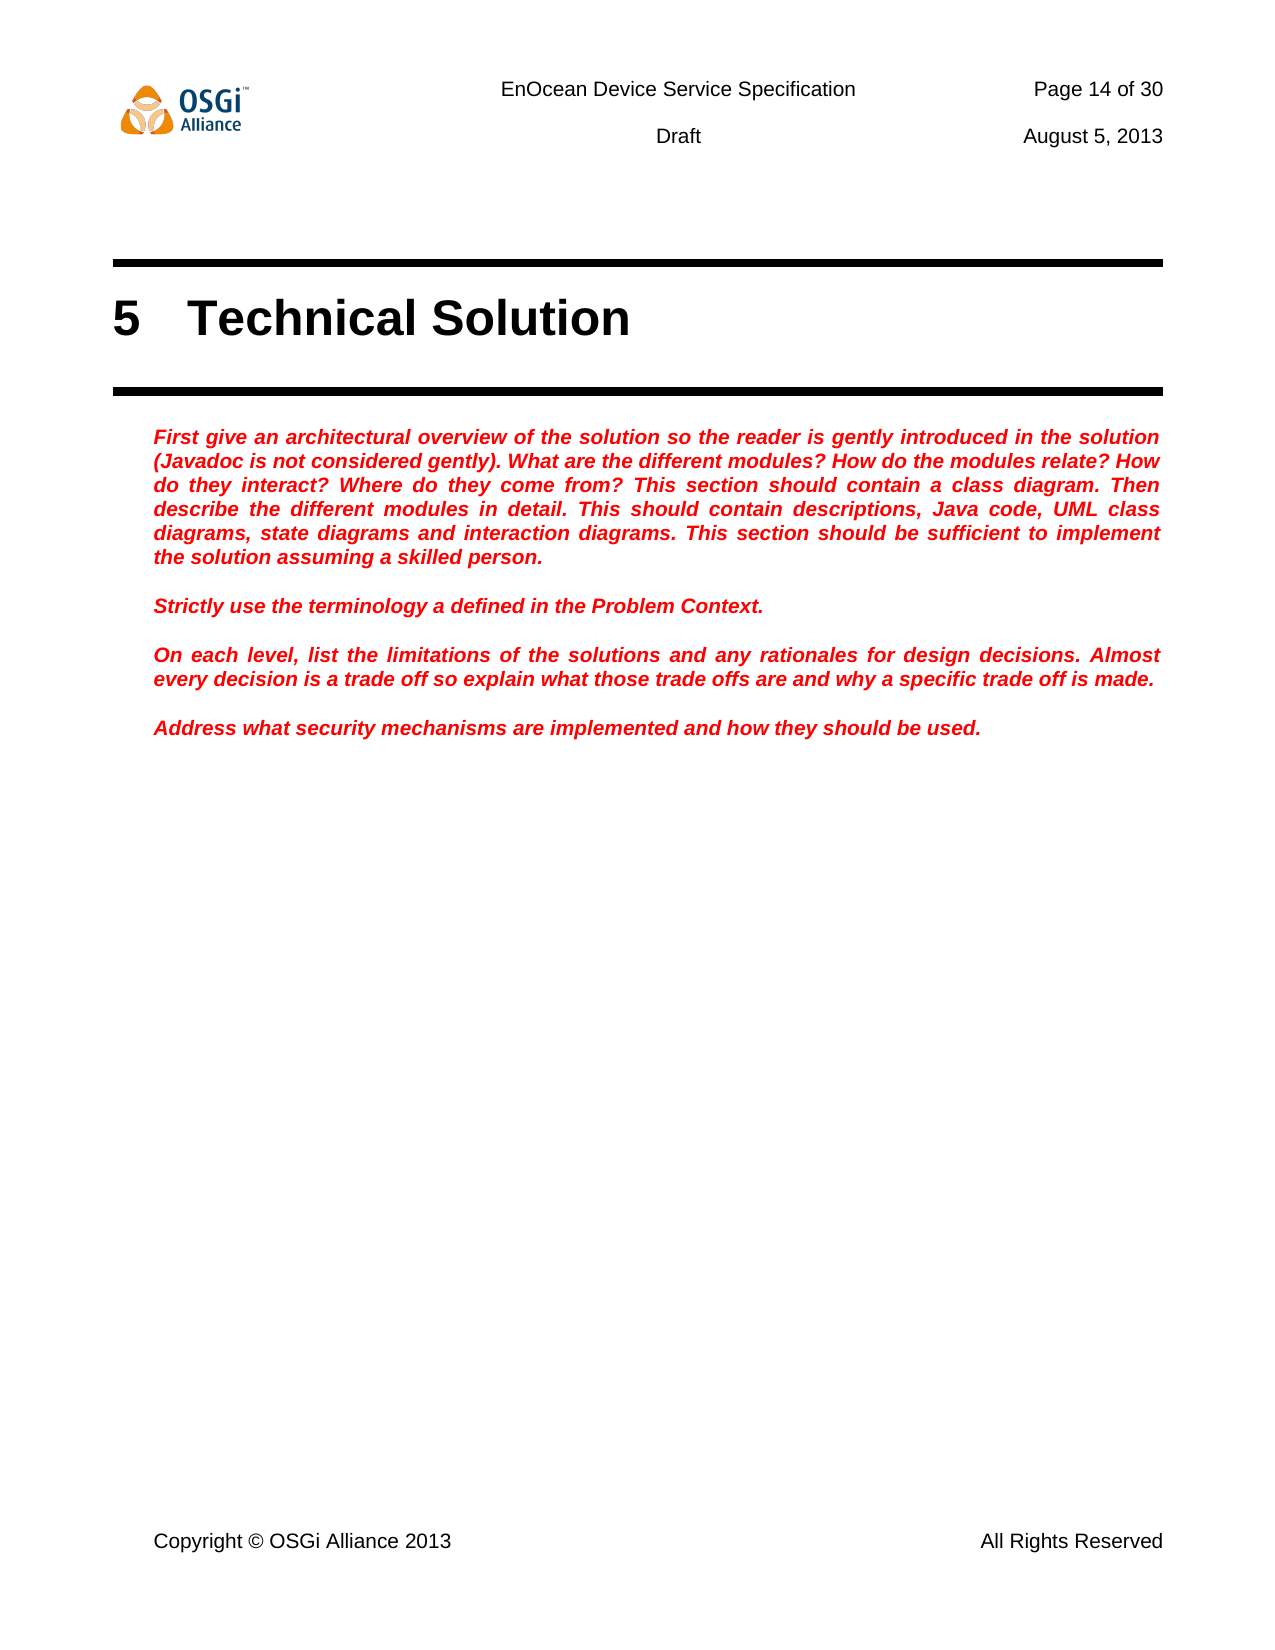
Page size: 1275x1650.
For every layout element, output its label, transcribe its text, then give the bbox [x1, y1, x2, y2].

text First give an architectural overview of the solution so the reader is gently introduced in the solution (Javadoc is not considered gently). What are the different modules? How do the modules relate? How do they interact? Where do they come from? This section should contain a class diagram. Then describe the different modules in detail. This should contain descriptions, Java code, UML class diagrams, state diagrams and interaction diagrams. This section should be sufficient to implement the solution assuming a skilled person. [153, 425, 1163, 568]
text On each level, list the limitations of the solutions and any rationales for design decisions. Almost every decision is a trade off so explain what those trade offs are and why a specific trade off is made. [153, 642, 1163, 690]
text Address what security mechanisms are implemented and how they should be used. [153, 715, 1163, 739]
picture [113, 78, 257, 142]
subtitle Technical Solution [112, 260, 1163, 396]
text Strictly use the terminology a defined in the Problem Context. [153, 593, 1163, 617]
